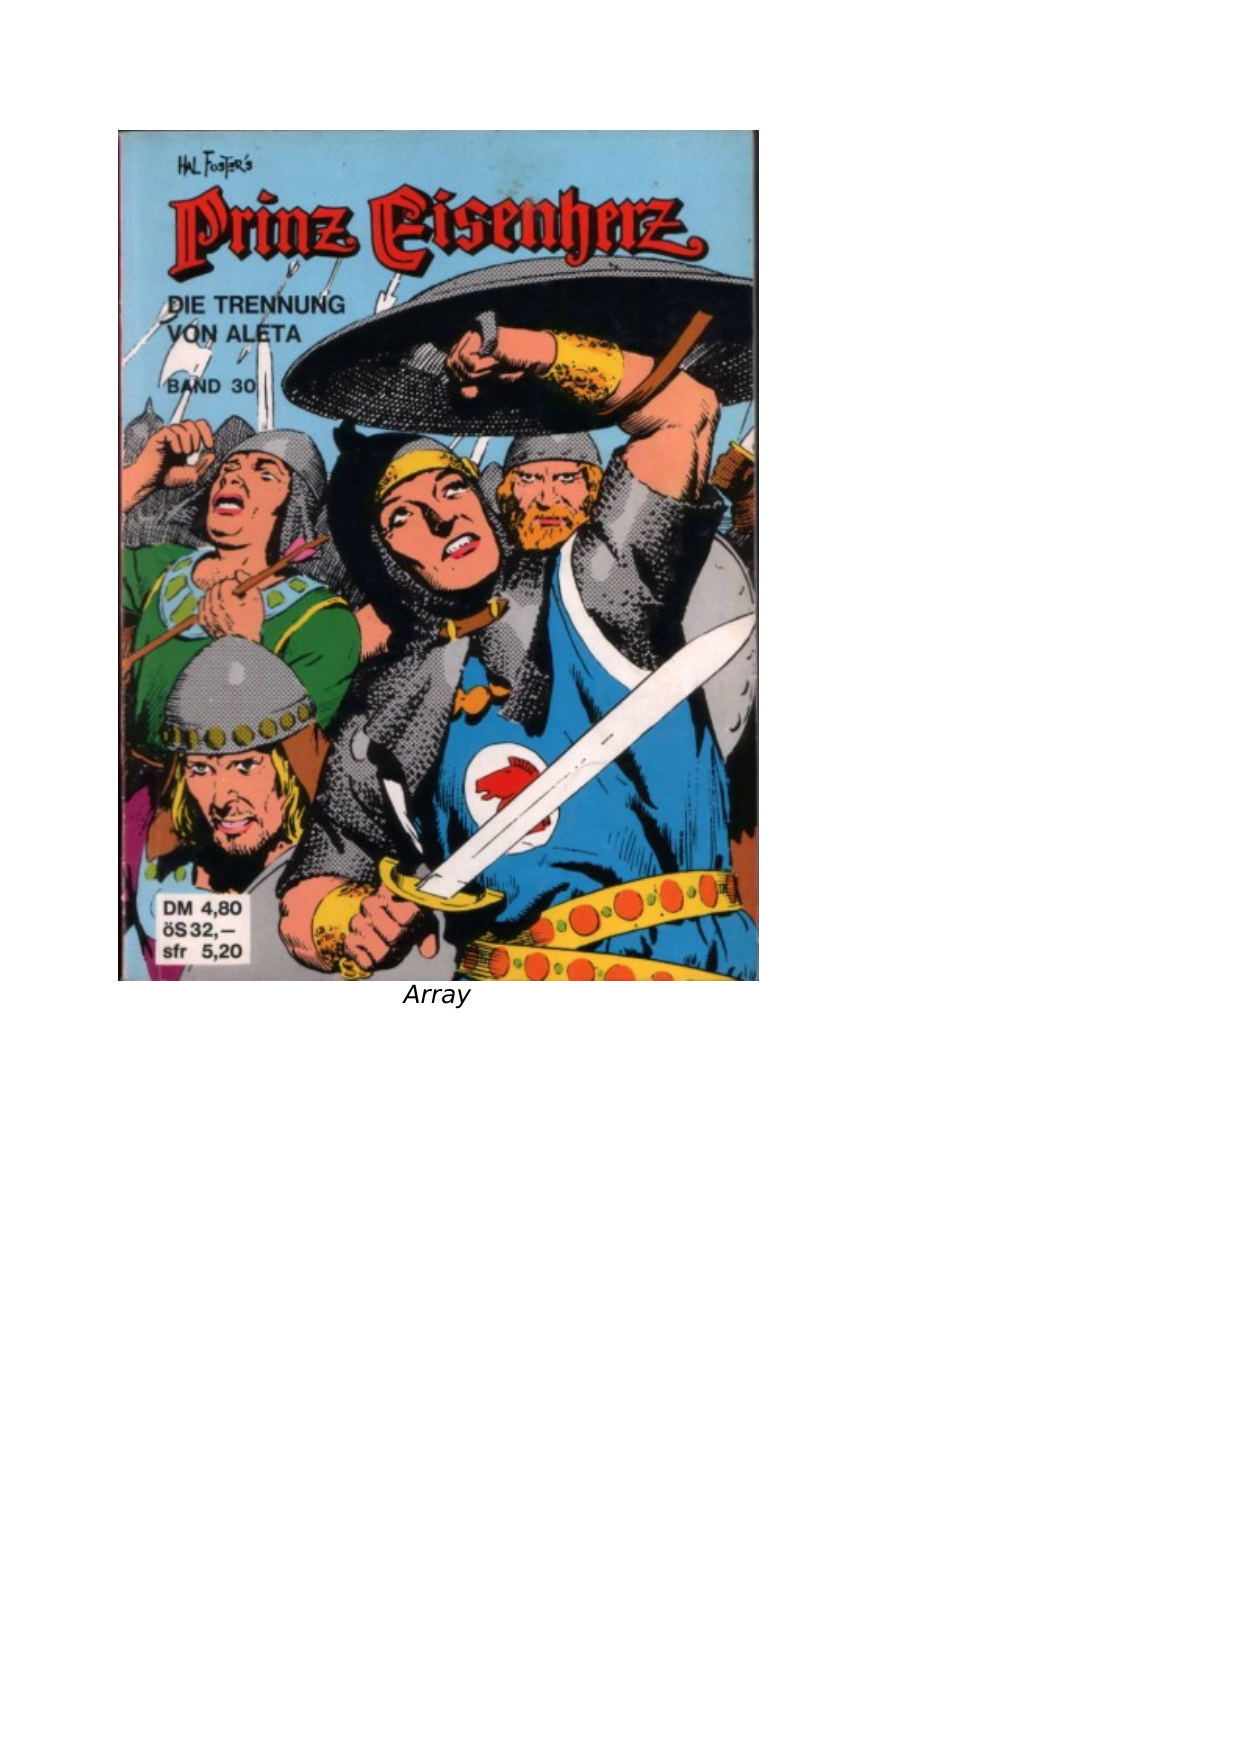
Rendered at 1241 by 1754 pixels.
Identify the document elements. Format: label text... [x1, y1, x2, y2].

text [118, 118, 1122, 1010]
picture [118, 130, 759, 981]
text Array [118, 981, 759, 1010]
